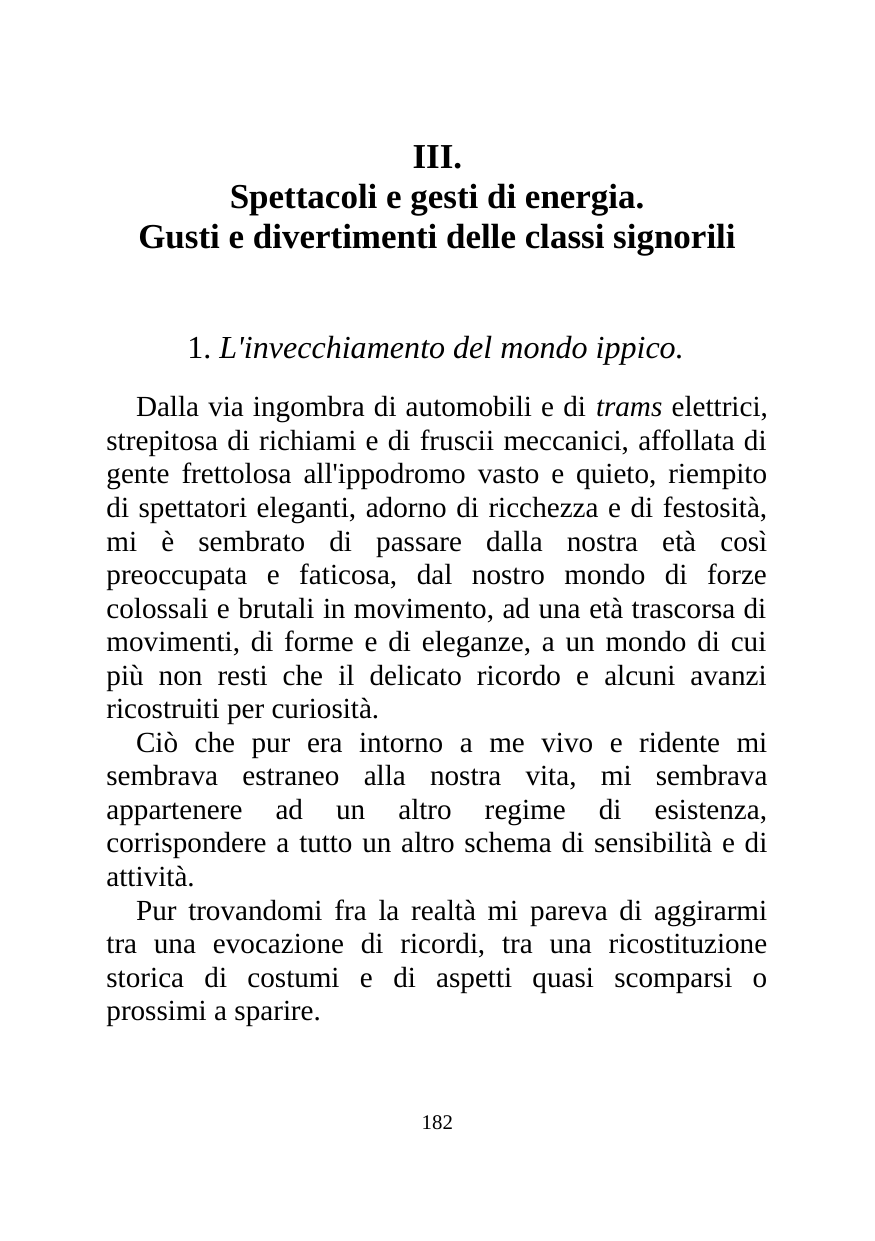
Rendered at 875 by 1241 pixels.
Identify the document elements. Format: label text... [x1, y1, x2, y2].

text Ciò che pur era intorno a me vivo e ridente mi sembrava estraneo alla nostra vita, mi sembrava appartenere ad un altro regime di esistenza, corrispondere a tutto un altro schema di sensibilità e di attività. [106, 725, 768, 893]
text Dalla via ingombra di automobili e di trams elettrici, strepitosa di richiami e di fruscii meccanici, affollata di gente frettolosa all'ippodromo vasto e quieto, riempito di spettatori eleganti, adorno di ricchezza e di festosità, mi è sembrato di passare dalla nostra età così preoccupata e faticosa, dal nostro mondo di forze colossali e brutali in movimento, ad una età trascorsa di movimenti, di forme e di eleganze, a un mondo di cui più non resti che il delicato ricordo e alcuni avanzi ricostruiti per curiosità. [106, 389, 768, 725]
subtitle III. Spettacoli e gesti di energia. Gusti e divertimenti delle classi signorili [106, 136, 768, 256]
text Pur trovandomi fra la realtà mi pareva di aggirarmi tra una evocazione di ricordi, tra una ricostituzione storica di costumi e di aspetti quasi scomparsi o prossimi a sparire. [106, 893, 768, 1027]
subtitle 1. L'invecchiamento del mondo ippico. [106, 328, 768, 365]
